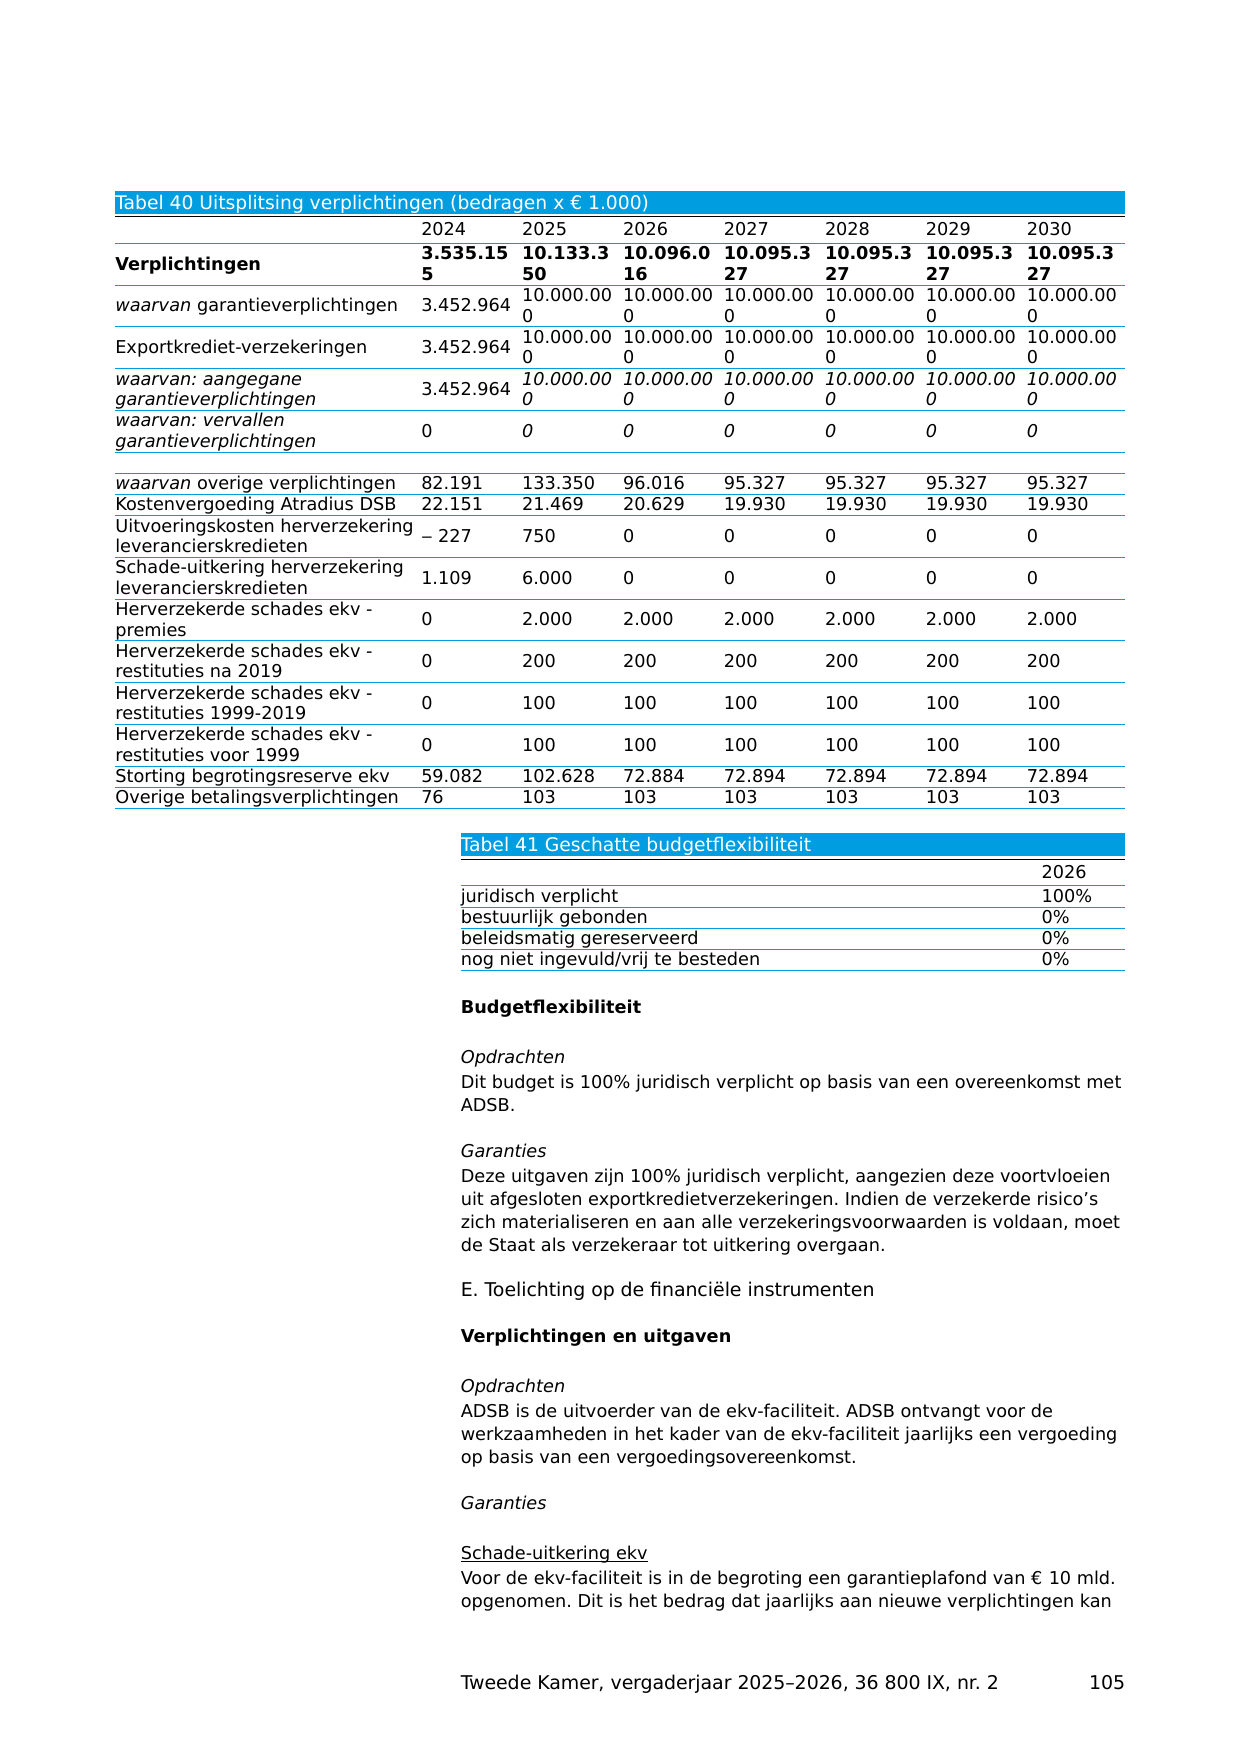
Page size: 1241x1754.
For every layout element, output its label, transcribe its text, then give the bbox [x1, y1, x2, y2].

table_cell 100 [923, 683, 1024, 724]
table_cell 3.452.964 [418, 286, 519, 326]
table_cell 19.930 [1024, 495, 1125, 515]
table_cell 10.000.000 [1024, 327, 1125, 368]
table_cell [115, 217, 418, 243]
table_cell 100 [1024, 683, 1125, 724]
text Budgetflexibiliteit [461, 996, 1125, 1018]
table_cell 0 [418, 725, 519, 766]
table_cell 10.000.000 [519, 369, 620, 410]
table_cell 19.930 [721, 495, 822, 515]
table_cell 0 [418, 600, 519, 640]
table_cell 0 [721, 516, 822, 557]
table_cell 10.000.000 [721, 327, 822, 368]
table_cell 0% [1039, 950, 1125, 970]
table_cell Kostenvergoeding Atradius DSB [115, 495, 418, 515]
text Schade-uitkering ekv [461, 1541, 1125, 1564]
table_cell 0 [620, 558, 721, 598]
table_cell 6.000 [519, 558, 620, 598]
table_cell 95.327 [923, 474, 1024, 494]
table_cell 10.000.000 [923, 369, 1024, 410]
table_cell 133.350 [519, 474, 620, 494]
table_cell 10.000.000 [822, 369, 923, 410]
table_cell 95.327 [1024, 474, 1125, 494]
table_cell 0 [620, 516, 721, 557]
table_cell 10.000.000 [923, 327, 1024, 368]
text Opdrachten [461, 1046, 1125, 1068]
table_cell [1024, 453, 1125, 473]
table_cell Exportkrediet-verzekeringen [115, 327, 418, 368]
text Deze uitgaven zijn 100% juridisch verplicht, aangezien deze voortvloeien uit afgesloten exportkredietverzekeringen. Indien de verzekerde risico’s zich materialiseren en aan alle verzekeringsvoorwaarden is voldaan, moet de Staat als verzekeraar tot uitkering overgaan. [461, 1164, 1125, 1256]
table_cell 750 [519, 516, 620, 557]
table_cell 20.629 [620, 495, 721, 515]
table_cell waarvan overige verplichtingen [115, 474, 418, 494]
table_cell 10.000.000 [822, 286, 923, 326]
table_cell 100 [721, 725, 822, 766]
table_cell 3.452.964 [418, 327, 519, 368]
table_cell 100 [822, 683, 923, 724]
title E. Toelichting op de financiële instrumenten [461, 1279, 1125, 1301]
table_cell 2024 [418, 217, 519, 243]
table_cell 10.133.350 [519, 244, 620, 284]
text Dit budget is 100% juridisch verplicht op basis van een overeenkomst met ADSB. [461, 1071, 1125, 1116]
table_cell 1.109 [418, 558, 519, 598]
table_cell 21.469 [519, 495, 620, 515]
table_cell 100 [620, 725, 721, 766]
table_cell 72.894 [721, 767, 822, 787]
table_cell 0 [418, 641, 519, 682]
table_cell waarvan garantieverplichtingen [115, 286, 418, 326]
table_cell [721, 453, 822, 473]
table_cell Herverzekerde schades ekv - premies [115, 600, 418, 640]
table_cell 10.000.000 [620, 327, 721, 368]
table_cell 2.000 [519, 600, 620, 640]
table_cell 10.000.000 [519, 327, 620, 368]
text Opdrachten [461, 1374, 1125, 1397]
table_cell 2028 [822, 217, 923, 243]
table_cell Herverzekerde schades ekv - restituties voor 1999 [115, 725, 418, 766]
table_cell 2030 [1024, 217, 1125, 243]
table_cell [115, 453, 418, 473]
table_cell 100 [822, 725, 923, 766]
table_cell 100 [923, 725, 1024, 766]
table_cell 10.095.327 [923, 244, 1024, 284]
table_cell [519, 453, 620, 473]
table_cell 72.894 [1024, 767, 1125, 787]
table_cell 10.000.000 [1024, 369, 1125, 410]
table_cell 0 [822, 558, 923, 598]
table_cell beleidsmatig gereserveerd [461, 929, 1038, 949]
text Garanties [461, 1491, 1125, 1514]
table_cell Herverzekerde schades ekv - restituties na 2019 [115, 641, 418, 682]
table_cell 2025 [519, 217, 620, 243]
table_cell 100 [620, 683, 721, 724]
table_cell 10.000.000 [822, 327, 923, 368]
table_cell ‒ 227 [418, 516, 519, 557]
table_cell 3.452.964 [418, 369, 519, 410]
table_cell 2029 [923, 217, 1024, 243]
table_cell Schade-uitkering herverzekering leverancierskredieten [115, 558, 418, 598]
table_cell Overige betalingsverplichtingen [115, 788, 418, 808]
table_cell 100 [519, 683, 620, 724]
table_cell 2026 [1039, 860, 1125, 885]
table_cell nog niet ingevuld/vrij te besteden [461, 950, 1038, 970]
table_cell 103 [923, 788, 1024, 808]
table_cell 0 [923, 516, 1024, 557]
table_cell 10.000.000 [620, 369, 721, 410]
table_cell 10.000.000 [721, 286, 822, 326]
table_cell 100 [721, 683, 822, 724]
table_cell 3.535.155 [418, 244, 519, 284]
table_cell 0% [1039, 929, 1125, 949]
table_cell 10.000.000 [721, 369, 822, 410]
table_cell 72.884 [620, 767, 721, 787]
table_cell Storting begrotingsreserve ekv [115, 767, 418, 787]
table_cell 0% [1039, 908, 1125, 928]
table_cell 200 [620, 641, 721, 682]
table_cell 2026 [620, 217, 721, 243]
table_cell 0 [1024, 558, 1125, 598]
table_cell 10.095.327 [1024, 244, 1125, 284]
table_cell 0 [822, 516, 923, 557]
table_cell 72.894 [923, 767, 1024, 787]
table_cell 10.000.000 [1024, 286, 1125, 326]
table_cell waarvan: aangegane garantieverplichtingen [115, 369, 418, 410]
table_cell 2027 [721, 217, 822, 243]
table_cell 0 [620, 411, 721, 452]
table_cell 100 [519, 725, 620, 766]
table_cell 200 [1024, 641, 1125, 682]
table_cell [620, 453, 721, 473]
table_cell Uitvoeringskosten herverzekering leverancierskredieten [115, 516, 418, 557]
table_cell 0 [1024, 516, 1125, 557]
table_cell 10.095.327 [822, 244, 923, 284]
table_cell Verplichtingen [115, 244, 418, 284]
table_cell 2.000 [620, 600, 721, 640]
table_cell 0 [1024, 411, 1125, 452]
table_cell 0 [822, 411, 923, 452]
table_cell 96.016 [620, 474, 721, 494]
table_cell 103 [1024, 788, 1125, 808]
table_cell 200 [519, 641, 620, 682]
table_cell 100 [1024, 725, 1125, 766]
table_cell 100% [1039, 886, 1125, 907]
table_cell [822, 453, 923, 473]
table_cell 200 [822, 641, 923, 682]
table_cell 95.327 [721, 474, 822, 494]
text Garanties [461, 1139, 1125, 1162]
table_cell [923, 453, 1024, 473]
table_cell 10.000.000 [519, 286, 620, 326]
table_cell waarvan: vervallen garantieverplichtingen [115, 411, 418, 452]
table_cell juridisch verplicht [461, 886, 1038, 907]
text Verplichtingen en uitgaven [461, 1324, 1125, 1347]
table_cell 2.000 [822, 600, 923, 640]
table_cell Herverzekerde schades ekv - restituties 1999-2019 [115, 683, 418, 724]
table_cell 72.894 [822, 767, 923, 787]
table_cell 103 [620, 788, 721, 808]
table_cell 200 [923, 641, 1024, 682]
table_cell 10.095.327 [721, 244, 822, 284]
table_cell 102.628 [519, 767, 620, 787]
table_cell 200 [721, 641, 822, 682]
table_cell 22.151 [418, 495, 519, 515]
table_cell 19.930 [822, 495, 923, 515]
table_cell 103 [519, 788, 620, 808]
table_cell 103 [822, 788, 923, 808]
table_cell 95.327 [822, 474, 923, 494]
table_cell 0 [418, 411, 519, 452]
table_cell 59.082 [418, 767, 519, 787]
table_cell 76 [418, 788, 519, 808]
table_cell 0 [418, 683, 519, 724]
text Voor de ekv-faciliteit is in de begroting een garantieplafond van € 10 mld. opgenomen. Dit is het bedrag dat jaarlĳks aan nieuwe verplichtingen kan [461, 1566, 1125, 1612]
table_cell [418, 453, 519, 473]
table_cell 10.096.016 [620, 244, 721, 284]
table_cell 0 [923, 411, 1024, 452]
table_cell bestuurlijk gebonden [461, 908, 1038, 928]
table_cell 10.000.000 [923, 286, 1024, 326]
table_cell 2.000 [721, 600, 822, 640]
table_cell 103 [721, 788, 822, 808]
table_cell 0 [721, 411, 822, 452]
table_cell [461, 860, 1038, 885]
table_cell 19.930 [923, 495, 1024, 515]
table_cell 0 [923, 558, 1024, 598]
table_cell 2.000 [1024, 600, 1125, 640]
table_cell 10.000.000 [620, 286, 721, 326]
text ADSB is de uitvoerder van de ekv-faciliteit. ADSB ontvangt voor de werkzaamheden in het kader van de ekv-faciliteit jaarlijks een vergoeding op basis van een vergoedingsovereenkomst. [461, 1399, 1125, 1468]
table_cell 2.000 [923, 600, 1024, 640]
table_cell 0 [519, 411, 620, 452]
table_cell 0 [721, 558, 822, 598]
table_cell 82.191 [418, 474, 519, 494]
